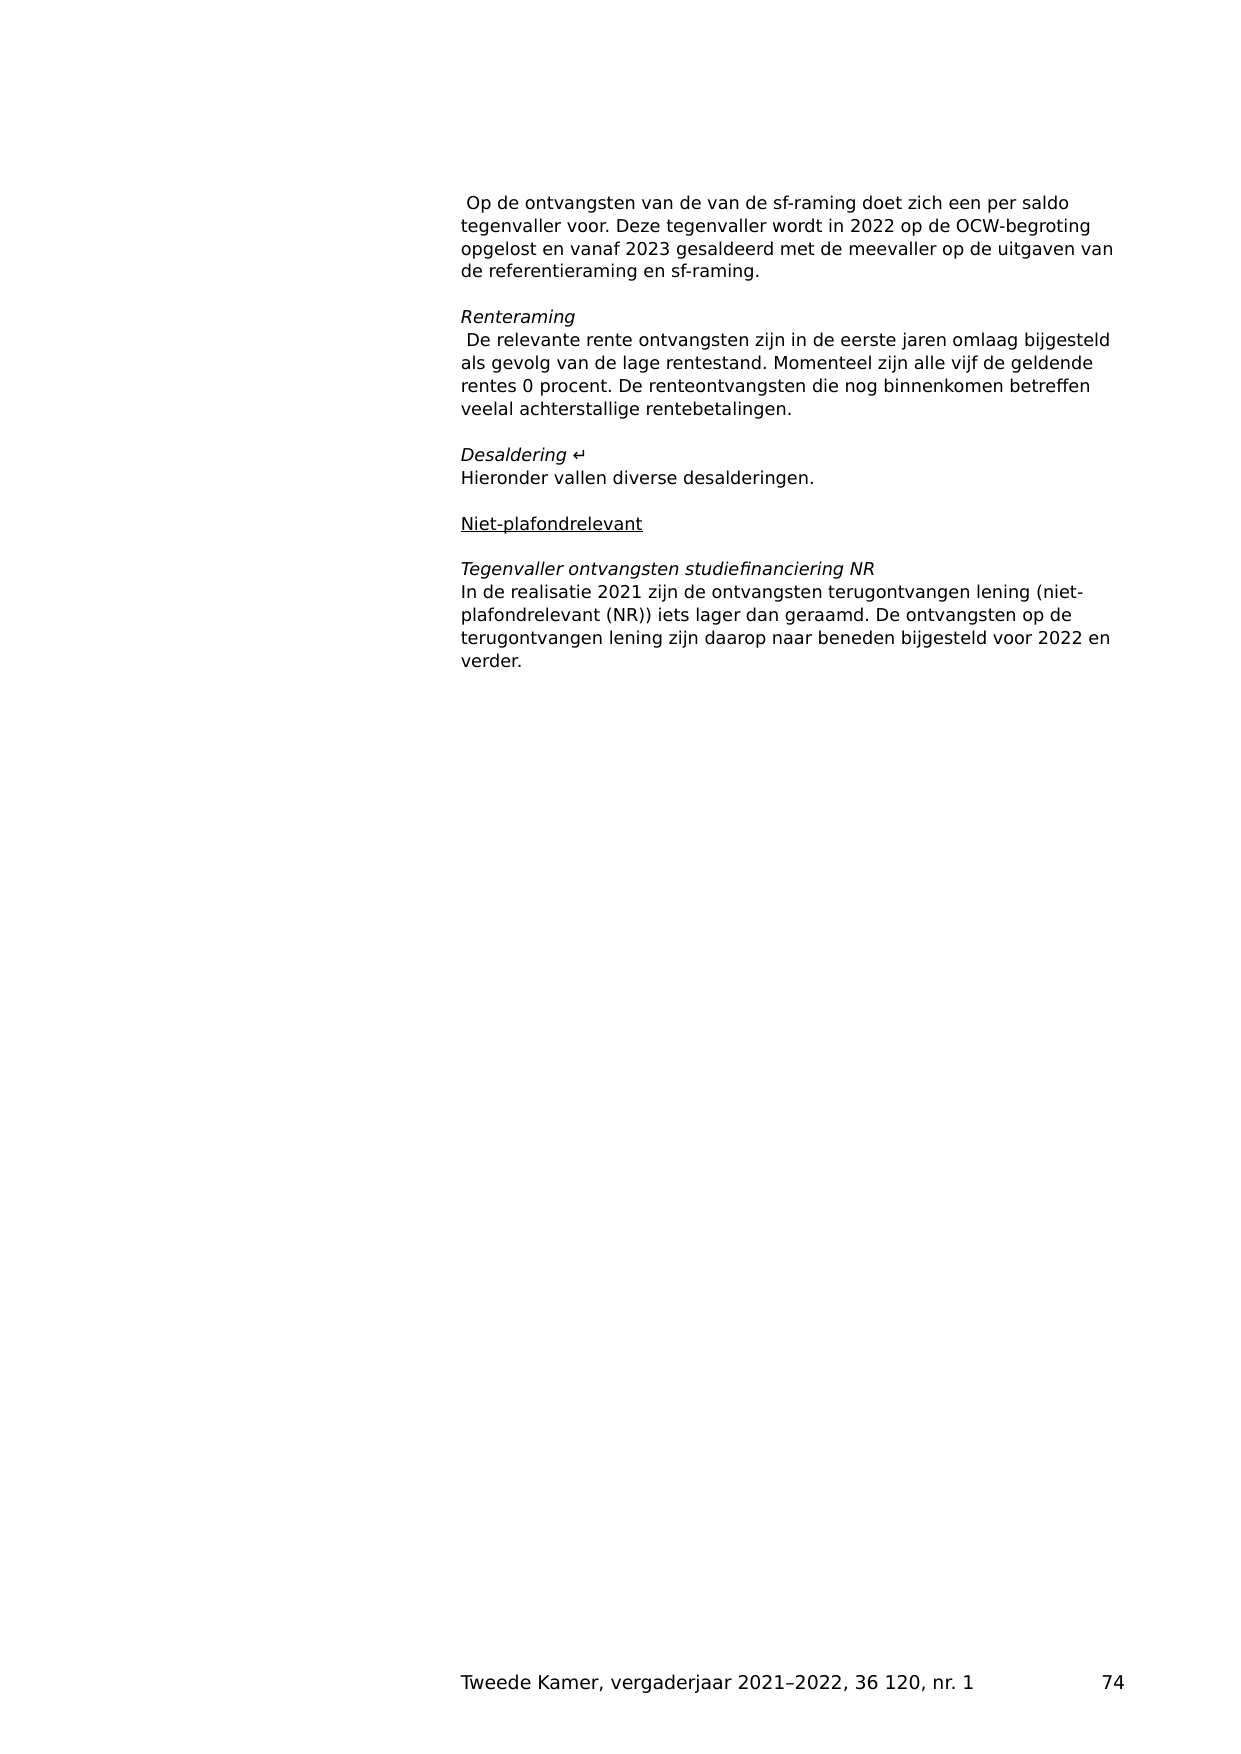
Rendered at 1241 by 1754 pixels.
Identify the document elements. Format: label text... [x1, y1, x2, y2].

text Desaldering ↵ Hieronder vallen diverse desalderingen. [461, 443, 1125, 489]
text Niet-plafondrelevant [461, 512, 1125, 534]
text Renteraming De relevante rente ontvangsten zijn in de eerste jaren omlaag bijgesteld als gevolg van de lage rentestand. Momenteel zijn alle vijf de geldende rentes 0 procent. De renteontvangsten die nog binnenkomen betreffen veelal achterstallige rentebetalingen. [461, 305, 1125, 420]
text Op de ontvangsten van de van de sf-raming doet zich een per saldo tegenvaller voor. Deze tegenvaller wordt in 2022 op de OCW-begroting opgelost en vanaf 2023 gesaldeerd met de meevaller op de uitgaven van de referentieraming en sf-raming. [461, 191, 1125, 282]
text Tegenvaller ontvangsten studiefinanciering NR In de realisatie 2021 zijn de ontvangsten terugontvangen lening (niet-plafondrelevant (NR)) iets lager dan geraamd. De ontvangsten op de terugontvangen lening zijn daarop naar beneden bijgesteld voor 2022 en verder. [461, 557, 1125, 672]
